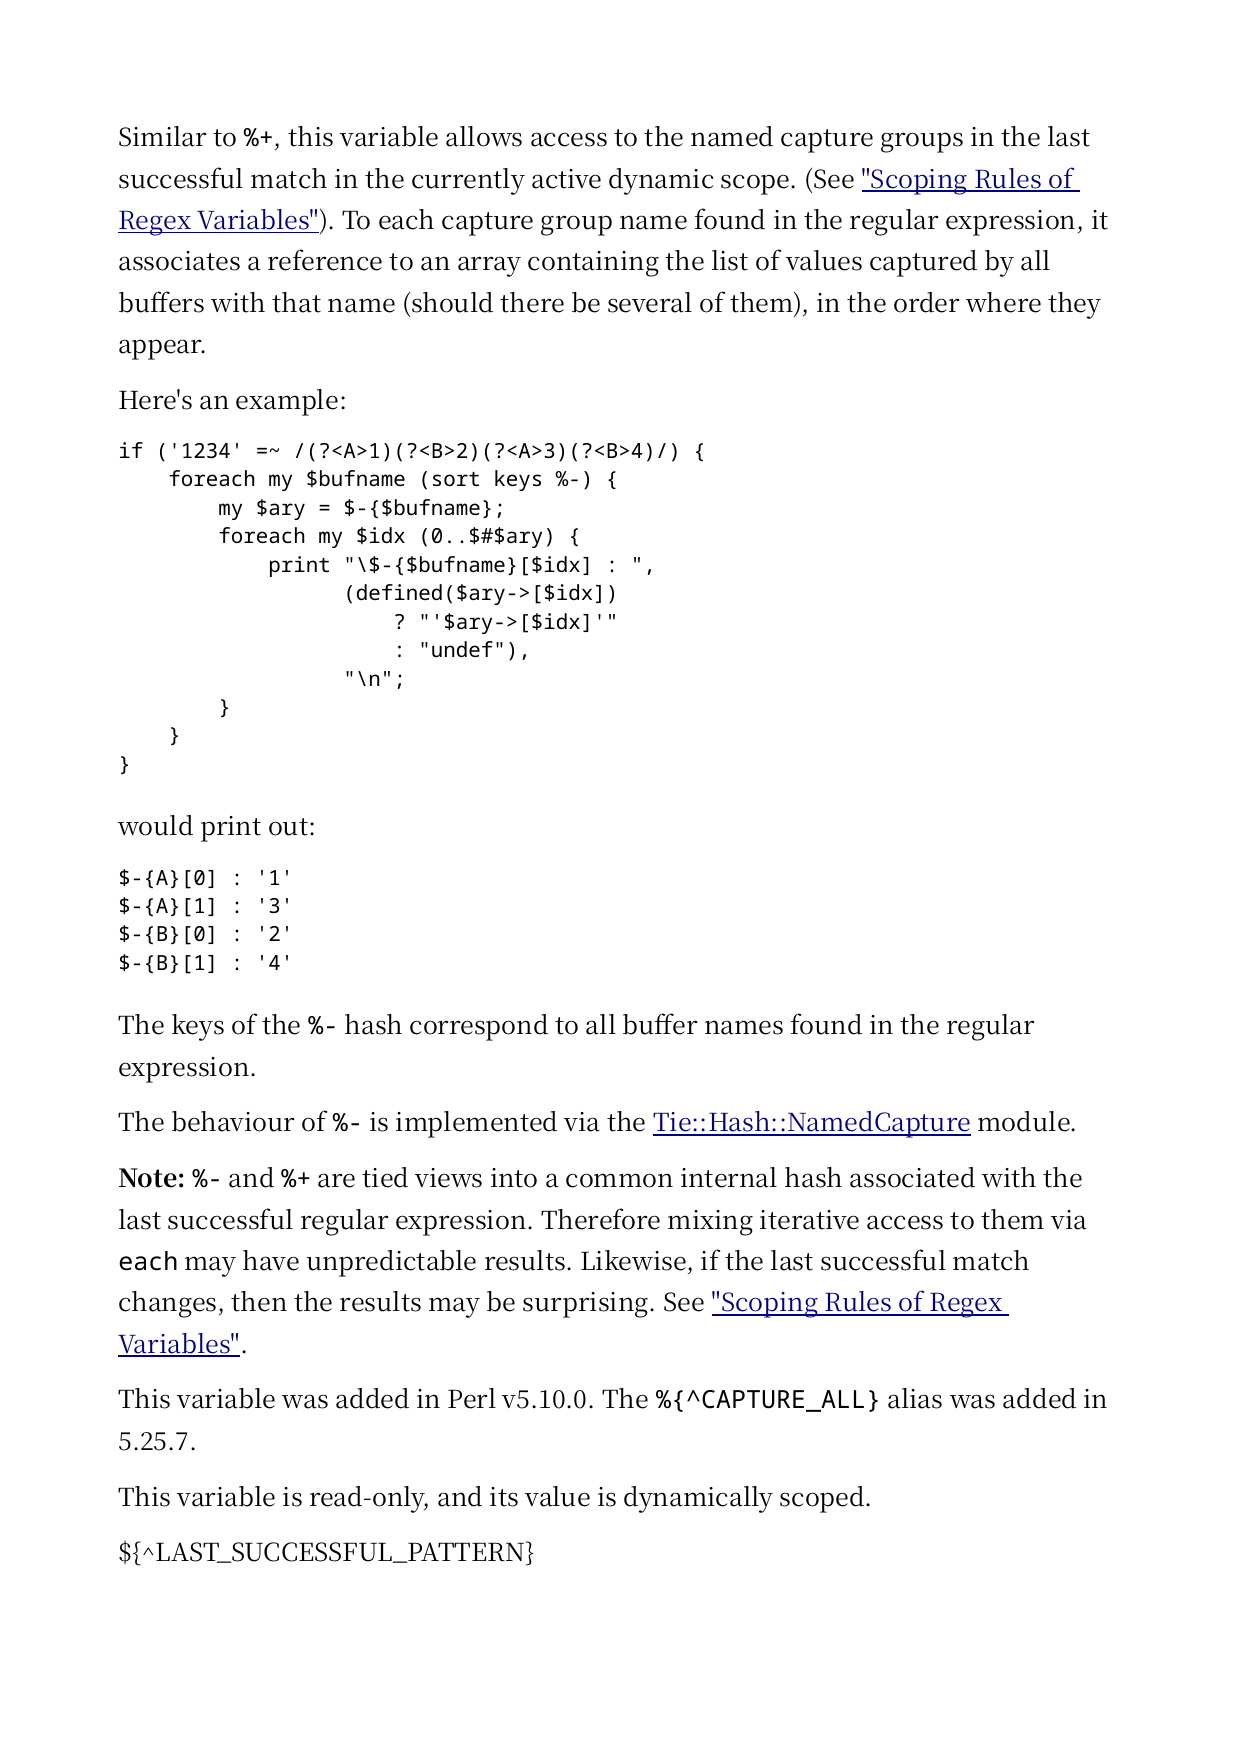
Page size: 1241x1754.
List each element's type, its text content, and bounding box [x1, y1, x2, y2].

subtitle ${^LAST_SUCCESSFUL_PATTERN} [118, 1533, 1122, 1569]
text (defined($ary->[$idx]) [118, 578, 1122, 607]
text : "undef"), [118, 635, 1122, 664]
text } [118, 692, 1122, 721]
text foreach my $idx (0..$#$ary) { [118, 521, 1122, 550]
text "\n"; [118, 664, 1122, 692]
text $-{A}[1] : '3' [118, 891, 1122, 919]
text if ('1234' =~ /(?<A>1)(?<B>2)(?<A>3)(?<B>4)/) { [118, 436, 1122, 464]
text $-{B}[1] : '4' [118, 948, 1122, 976]
text my $ary = $-{$bufname}; [118, 493, 1122, 521]
text Similar to %+, this variable allows access to the named capture groups in the last successful match in the currently active dynamic scope. (See "Scoping Rules of Regex Variables"). To each capture group name found in the regular expression, it associates a reference to an array containing the list of values captured by all buffers with that name (should there be several of them), in the order where they appear. [118, 118, 1122, 360]
text $-{A}[0] : '1' [118, 863, 1122, 891]
text ? "'$ary->[$idx]'" [118, 607, 1122, 635]
text } [118, 721, 1122, 749]
text The keys of the %- hash correspond to all buffer names found in the regular expression. [118, 1006, 1122, 1083]
text The behaviour of %- is implemented via the Tie::Hash::NamedCapture module. [118, 1103, 1122, 1139]
text Note: %- and %+ are tied views into a common internal hash associated with the last successful regular expression. Therefore mixing iterative access to them via each may have unpredictable results. Likewise, if the last successful match changes, then the results may be surprising. See "Scoping Rules of Regex Variables". [118, 1159, 1122, 1360]
text $-{B}[0] : '2' [118, 919, 1122, 948]
text This variable was added in Perl v5.10.0. The %{^CAPTURE_ALL} alias was added in 5.25.7. [118, 1380, 1122, 1457]
text foreach my $bufname (sort keys %-) { [118, 464, 1122, 493]
text This variable is read-only, and its value is dynamically scoped. [118, 1477, 1122, 1513]
text } [118, 749, 1122, 777]
text print "\$-{$bufname}[$idx] : ", [118, 550, 1122, 578]
text would print out: [118, 807, 1122, 843]
text Here's an example: [118, 380, 1122, 416]
